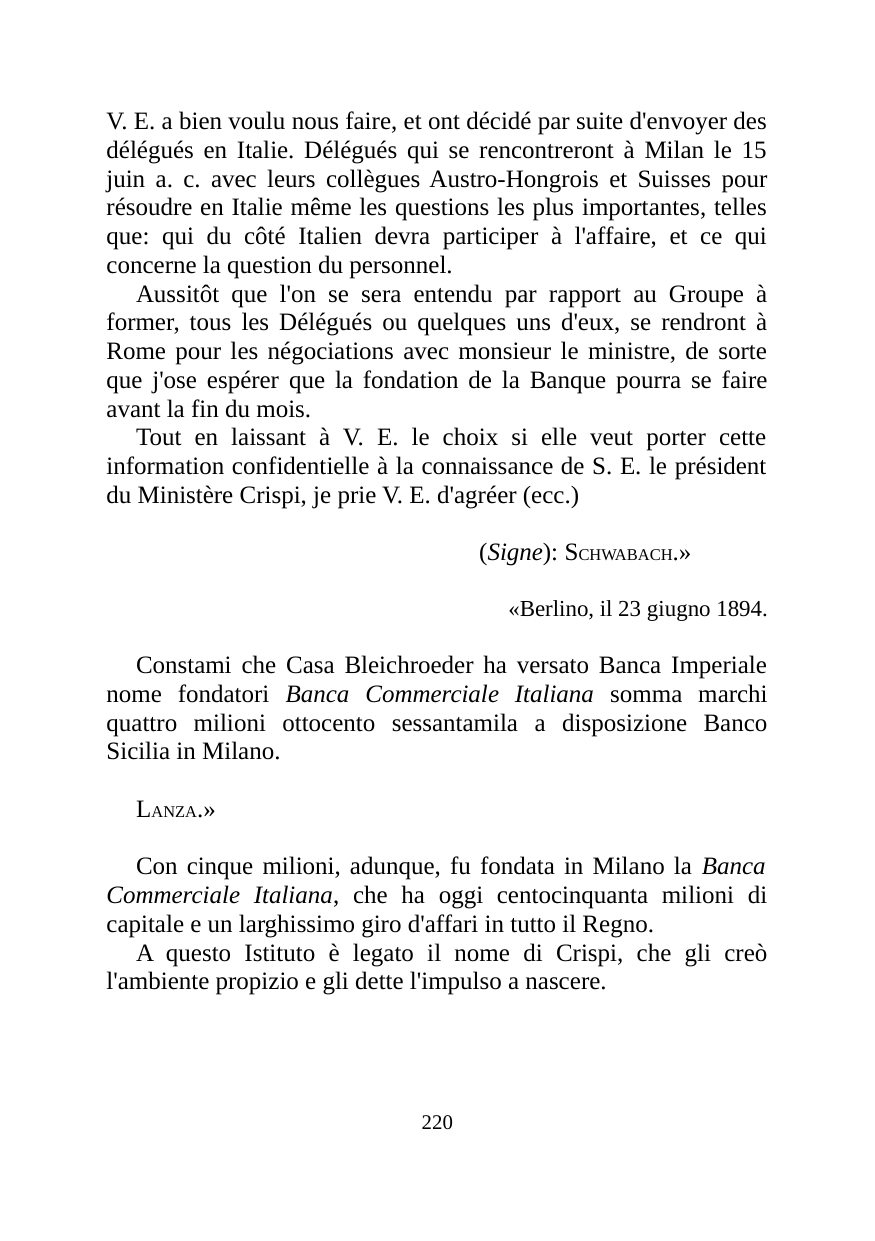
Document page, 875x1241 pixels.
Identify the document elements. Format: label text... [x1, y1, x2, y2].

text (Signe): Schwabach.» [106, 537, 691, 566]
text «Berlino, il 23 giugno 1894. [106, 595, 768, 621]
text Con cinque milioni, adunque, fu fondata in Milano la Banca Commerciale Italiana, che ha oggi centocinquanta milioni di capitale e un larghissimo giro d'affari in tutto il Regno. [106, 851, 768, 938]
text Lanza.» [106, 794, 768, 823]
text Tout en laissant à V. E. le choix si elle veut porter cette information confidentielle à la connaissance de S. E. le président du Ministère Crispi, je prie V. E. d'agréer (ecc.) [106, 422, 768, 509]
text V. E. a bien voulu nous faire, et ont décidé par suite d'envoyer des délégués en Italie. Délégués qui se rencontreront à Milan le 15 juin a. c. avec leurs collègues Austro-Hongrois et Suisses pour résoudre en Italie même les questions les plus importantes, telles que: qui du côté Italien devra participer à l'affaire, et ce qui concerne la question du personnel. [106, 106, 768, 279]
text Aussitôt que l'on se sera entendu par rapport au Groupe à former, tous les Délégués ou quelques uns d'eux, se rendront à Rome pour les négociations avec monsieur le ministre, de sorte que j'ose espérer que la fondation de la Banque pourra se faire avant la fin du mois. [106, 279, 768, 422]
text A questo Istituto è legato il nome di Crispi, che gli creò l'ambiente propizio e gli dette l'impulso a nascere. [106, 938, 768, 995]
text Constami che Casa Bleichroeder ha versato Banca Imperiale nome fondatori Banca Commerciale Italiana somma marchi quattro milioni ottocento sessantamila a disposizione Banco Sicilia in Milano. [106, 650, 768, 765]
